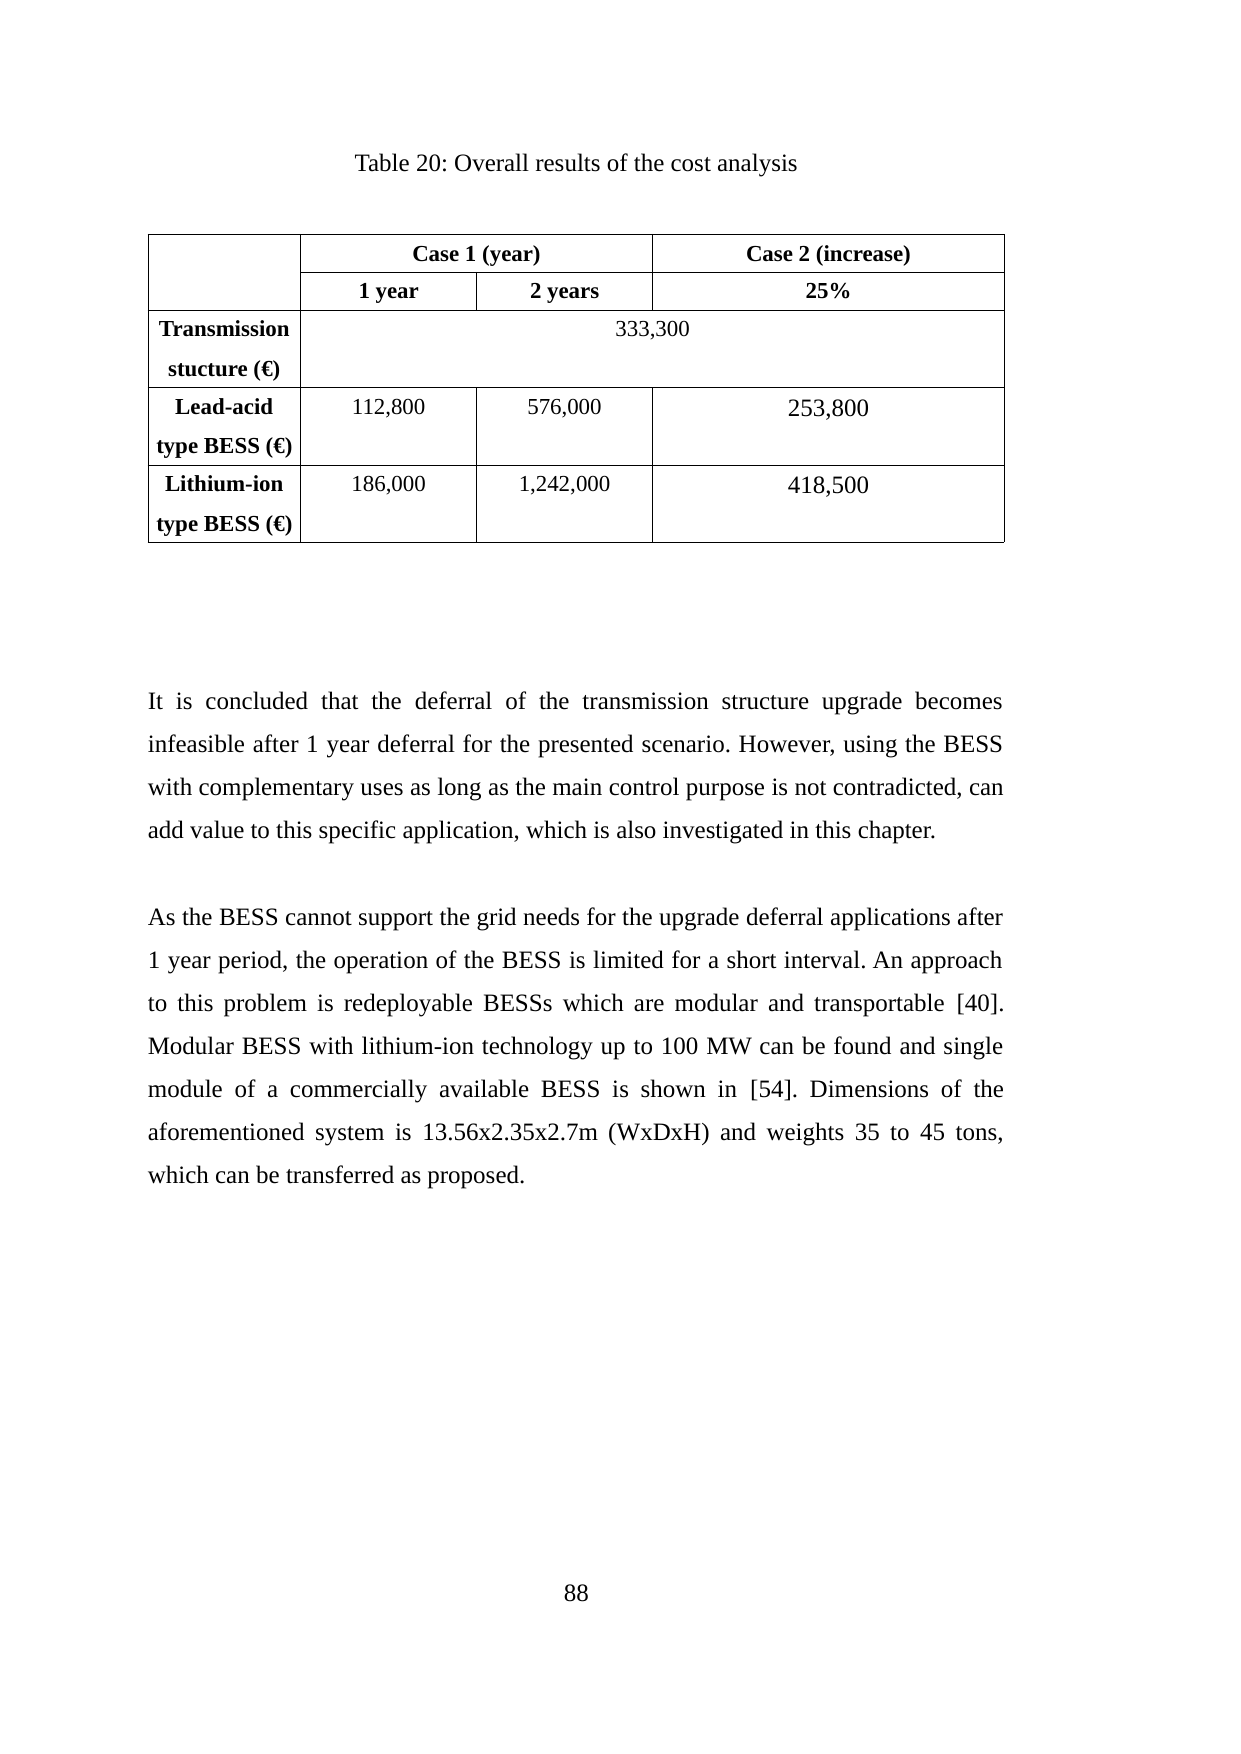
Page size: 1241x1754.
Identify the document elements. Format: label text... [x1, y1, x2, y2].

table_cell 186,000 [301, 466, 476, 542]
table_cell 25% [653, 273, 1004, 310]
table_cell 112,800 [301, 388, 476, 464]
table_cell 253,800 [653, 388, 1004, 464]
table_cell Lithium-ion type BESS (€) [149, 466, 300, 542]
table_cell 1,242,000 [477, 466, 652, 542]
text It is concluded that the deferral of the transmission structure upgrade becomes infeasible after 1 year deferral for the presented scenario. However, using the BESS with complementary uses as long as the main control purpose is not contradicted, can add value to this specific application, which is also investigated in this chapter. [148, 686, 1004, 844]
table_header Case 1 (year) [301, 235, 652, 272]
table_cell 2 years [477, 273, 652, 310]
text As the BESS cannot support the grid needs for the upgrade deferral applications after 1 year period, the operation of the BESS is limited for a short interval. An approach to this problem is redeployable BESSs which are modular and transportable [40]⁠. Modular BESS with lithium-ion technology up to 100 MW can be found and single module of a commercially available BESS is shown in [54]⁠. Dimensions of the aforementioned system is 13.56x2.35x2.7m (WxDxH) and weights 35 to 45 tons, which can be transferred as proposed. [148, 902, 1004, 1189]
text Table 20: Overall results of the cost analysis [148, 148, 1004, 176]
table_cell Lead-acid type BESS (€) [149, 388, 300, 464]
table_cell 576,000 [477, 388, 652, 464]
table_cell 333,300 [301, 311, 1004, 387]
table_header [149, 235, 300, 310]
table_cell 1 year [301, 273, 476, 310]
table_cell Transmission stucture (€) [149, 311, 300, 387]
table_header Case 2 (increase) [653, 235, 1004, 272]
table_cell 418,500 [653, 466, 1004, 542]
